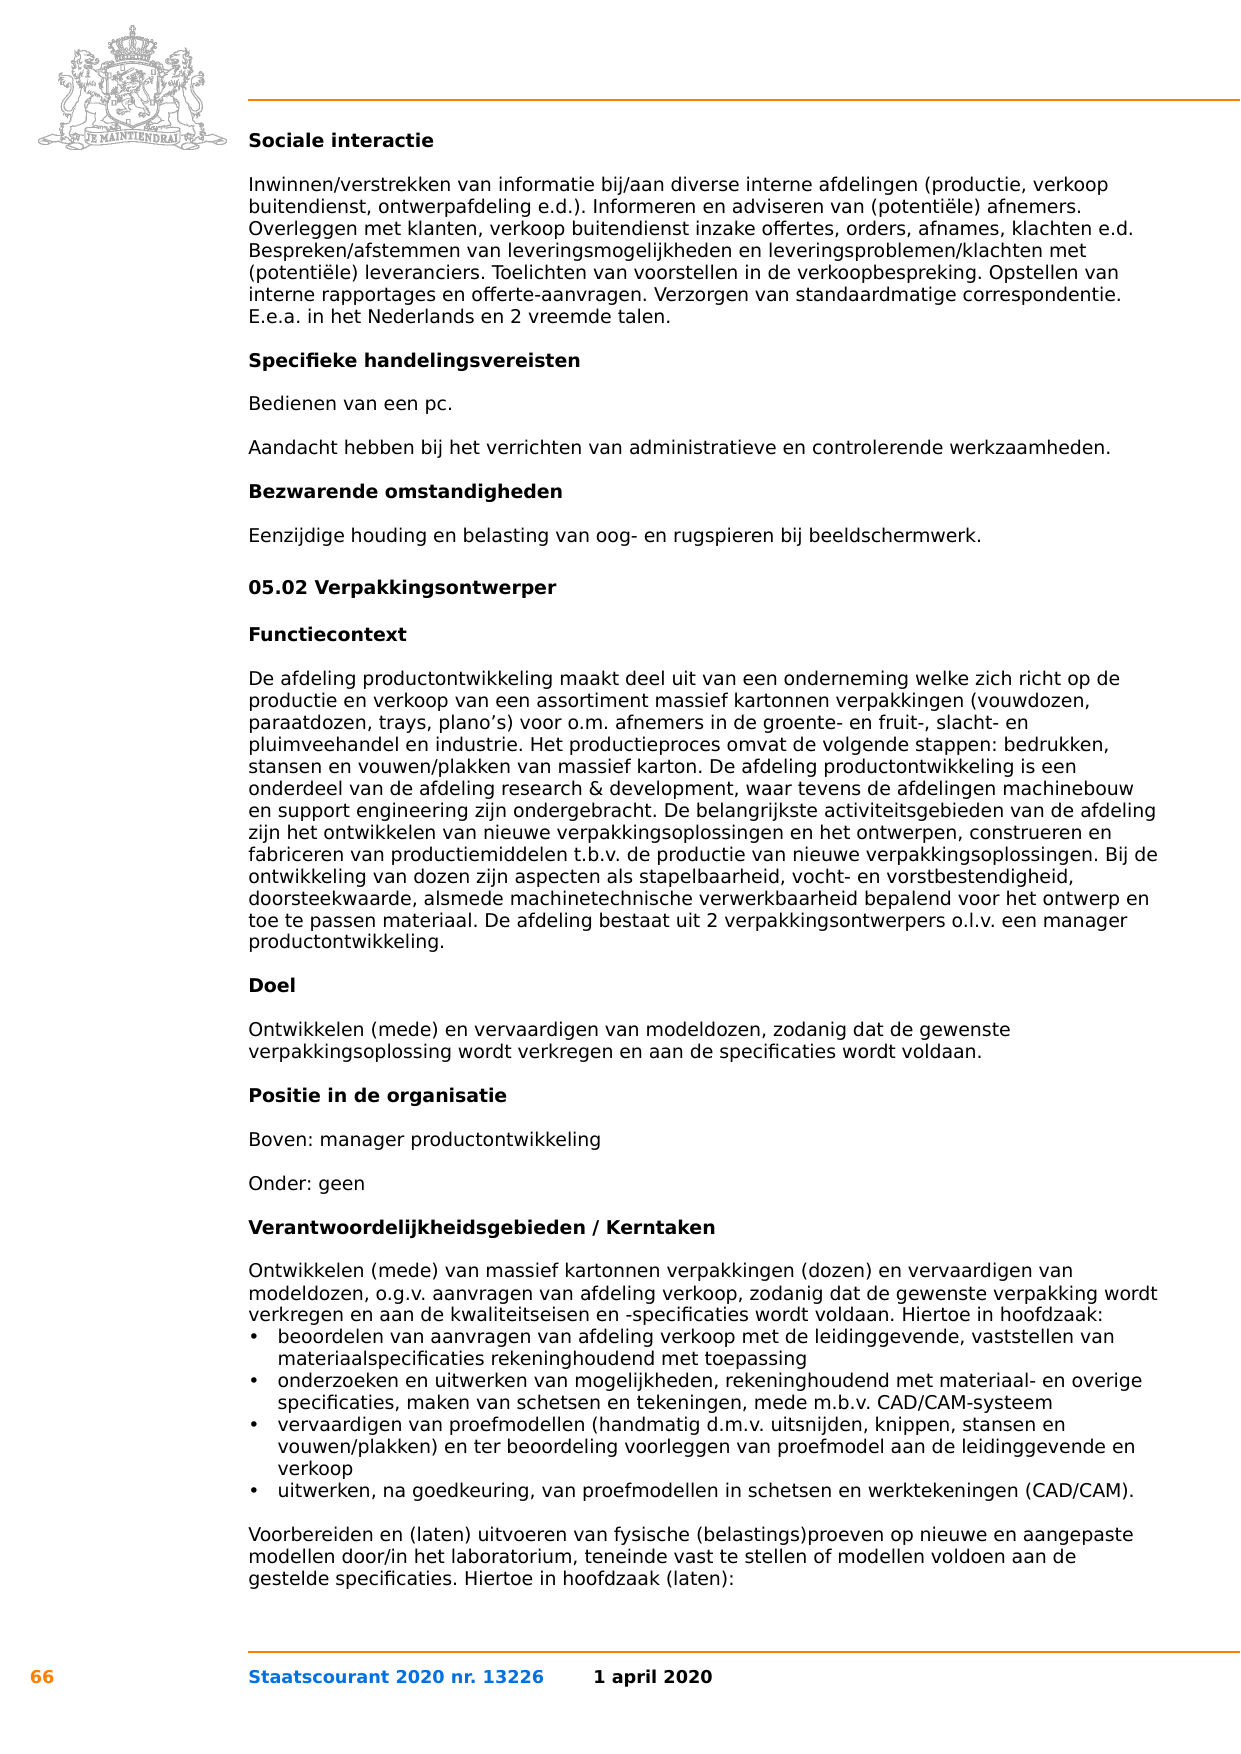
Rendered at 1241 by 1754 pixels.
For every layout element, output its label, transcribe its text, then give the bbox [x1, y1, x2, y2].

text • onderzoeken en uitwerken van mogelijkheden, rekeninghoudend met materiaal- en overige specificaties, maken van schetsen en tekeningen, mede m.b.v. CAD/CAM-systeem [248, 1370, 1163, 1414]
subtitle Specifieke handelingsvereisten [248, 349, 1163, 371]
text • beoordelen van aanvragen van afdeling verkoop met de leidinggevende, vaststellen van materiaalspecificaties rekeninghoudend met toepassing [248, 1326, 1163, 1370]
text Ontwikkelen (mede) van massief kartonnen verpakkingen (dozen) en vervaardigen van modeldozen, o.g.v. aanvragen van afdeling verkoop, zodanig dat de gewenste verpakking wordt verkregen en aan de kwaliteitseisen en -specificaties wordt voldaan. Hiertoe in hoofdzaak: [248, 1260, 1163, 1326]
text Inwinnen/verstrekken van informatie bij/aan diverse interne afdelingen (productie, verkoop buitendienst, ontwerpafdeling e.d.). Informeren en adviseren van (potentiële) afnemers. Overleggen met klanten, verkoop buitendienst inzake offertes, orders, afnames, klachten e.d. Bespreken/afstemmen van leveringsmogelijkheden en leveringsproblemen/klachten met (potentiële) leveranciers. Toelichten van voorstellen in de verkoopbespreking. Opstellen van interne rapportages en offerte-aanvragen. Verzorgen van standaardmatige correspondentie. E.e.a. in het Nederlands en 2 vreemde talen. [248, 174, 1163, 328]
text • vervaardigen van proefmodellen (handmatig d.m.v. uitsnijden, knippen, stansen en vouwen/plakken) en ter beoordeling voorleggen van proefmodel aan de leidinggevende en verkoop [248, 1414, 1163, 1480]
text Bedienen van een pc. [248, 393, 1163, 415]
subtitle 05.02 Verpakkingsontwerper [248, 577, 1163, 599]
text • uitwerken, na goedkeuring, van proefmodellen in schetsen en werktekeningen (CAD/CAM). [248, 1480, 1163, 1502]
subtitle Verantwoordelijkheidsgebieden / Kerntaken [248, 1217, 1163, 1238]
subtitle Functiecontext [248, 624, 1163, 646]
text Onder: geen [248, 1173, 1163, 1195]
subtitle Bezwarende omstandigheden [248, 481, 1163, 503]
subtitle Sociale interactie [248, 130, 1163, 152]
text De afdeling productontwikkeling maakt deel uit van een onderneming welke zich richt op de productie en verkoop van een assortiment massief kartonnen verpakkingen (vouwdozen, paraatdozen, trays, plano’s) voor o.m. afnemers in de groente- en fruit-, slacht- en pluimveehandel en industrie. Het productieproces omvat de volgende stappen: bedrukken, stansen en vouwen/plakken van massief karton. De afdeling productontwikkeling is een onderdeel van de afdeling research & development, waar tevens de afdelingen machinebouw en support engineering zijn ondergebracht. De belangrijkste activiteitsgebieden van de afdeling zijn het ontwikkelen van nieuwe verpakkingsoplossingen en het ontwerpen, construeren en fabriceren van productiemiddelen t.b.v. de productie van nieuwe verpakkingsoplossingen. Bij de ontwikkeling van dozen zijn aspecten als stapelbaarheid, vocht- en vorstbestendigheid, doorsteekwaarde, alsmede machinetechnische verwerkbaarheid bepalend voor het ontwerp en toe te passen materiaal. De afdeling bestaat uit 2 verpakkingsontwerpers o.l.v. een manager productontwikkeling. [248, 668, 1163, 953]
text Voorbereiden en (laten) uitvoeren van fysische (belastings)proeven op nieuwe en aangepaste modellen door/in het laboratorium, teneinde vast te stellen of modellen voldoen aan de gestelde specificaties. Hiertoe in hoofdzaak (laten): [248, 1524, 1163, 1590]
text Ontwikkelen (mede) en vervaardigen van modeldozen, zodanig dat de gewenste verpakkingsoplossing wordt verkregen en aan de specificaties wordt voldaan. [248, 1019, 1163, 1063]
text Aandacht hebben bij het verrichten van administratieve en controlerende werkzaamheden. [248, 437, 1163, 459]
text Boven: manager productontwikkeling [248, 1129, 1163, 1151]
subtitle Doel [248, 975, 1163, 997]
text Eenzijdige houding en belasting van oog- en rugspieren bij beeldschermwerk. [248, 525, 1163, 547]
subtitle Positie in de organisatie [248, 1085, 1163, 1107]
picture [38, 25, 227, 150]
